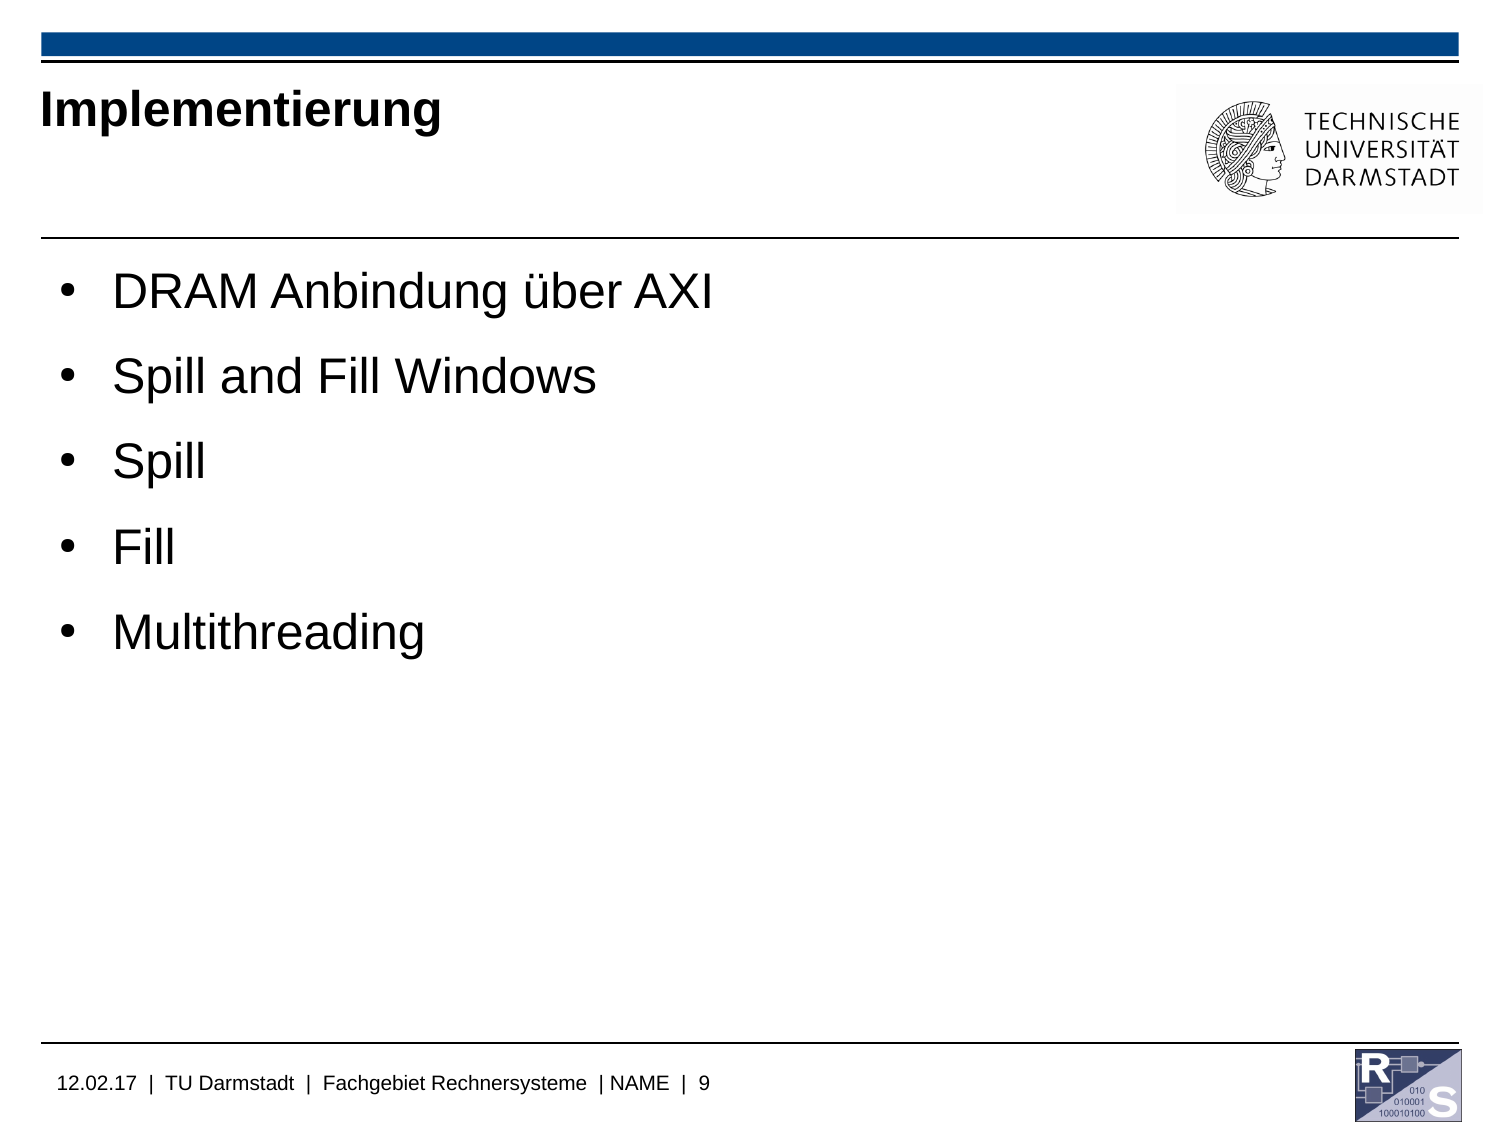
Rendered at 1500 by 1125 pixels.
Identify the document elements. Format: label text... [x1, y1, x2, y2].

picture [1355, 1049, 1462, 1122]
title Implementierung [40, 33, 1130, 185]
list DRAM Anbindung über AXI Spill and Fill Windows Spill Fill Multithreading [41, 263, 1455, 1032]
